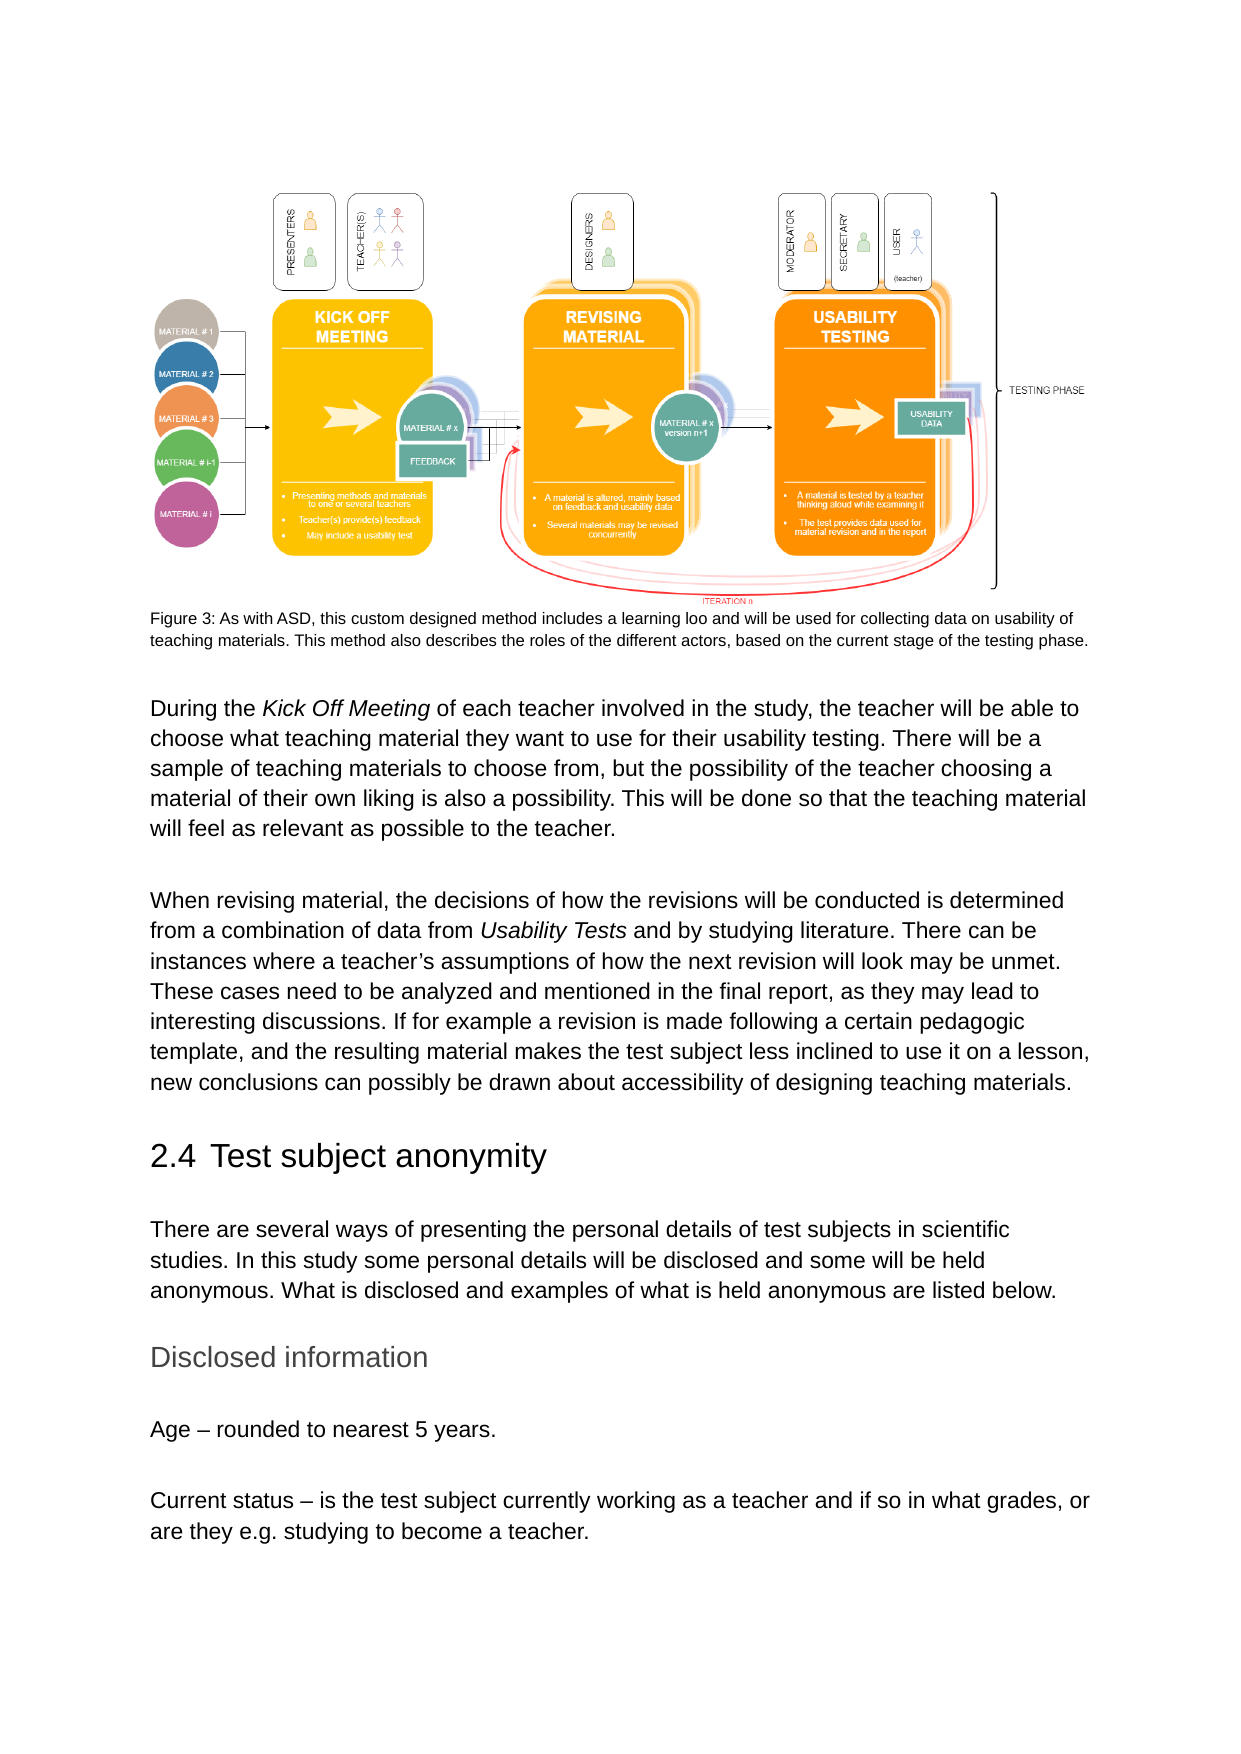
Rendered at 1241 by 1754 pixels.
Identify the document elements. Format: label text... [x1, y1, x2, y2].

text When revising material, the decisions of how the revisions will be conducted is determined from a combination of data from Usability Tests and by studying literature. There can be instances where a teacher’s assumptions of how the next revision will look may be unmet. These cases need to be analyzed and mentioned in the final report, as they may lead to interesting discussions. If for example a revision is made following a certain pedagogic template, and the resulting material makes the test subject less inclined to use it on a lesson, new conclusions can possibly be drawn about accessibility of designing teaching materials. [150, 887, 1090, 1095]
subtitle Test subject anonymity [150, 1136, 1090, 1175]
text Figure 3: As with ASD, this custom designed method includes a learning loo and will be used for collecting data on usability of teaching materials. This method also describes the roles of the different actors, based on the current stage of the testing phase. [150, 607, 1090, 650]
text There are several ways of presenting the personal details of test subjects in scientific studies. In this study some personal details will be disclosed and some will be held anonymous. What is disclosed and examples of what is held anonymous are listed below. [150, 1216, 1090, 1303]
subtitle Disclosed information [150, 1340, 1090, 1374]
text During the Kick Off Meeting of each teacher involved in the study, the teacher will be able to choose what teaching material they want to use for their usability testing. There will be a sample of teaching materials to choose from, but the possibility of the teacher choosing a material of their own liking is also a possibility. This will be done so that the teaching material will feel as relevant as possible to the teacher. [150, 694, 1090, 842]
text Current status – is the test subject currently working as a teacher and if so in what grades, or are they e.g. studying to become a teacher. [150, 1487, 1090, 1544]
text Age – rounded to nearest 5 years. [150, 1416, 1090, 1442]
picture [150, 192, 1091, 607]
